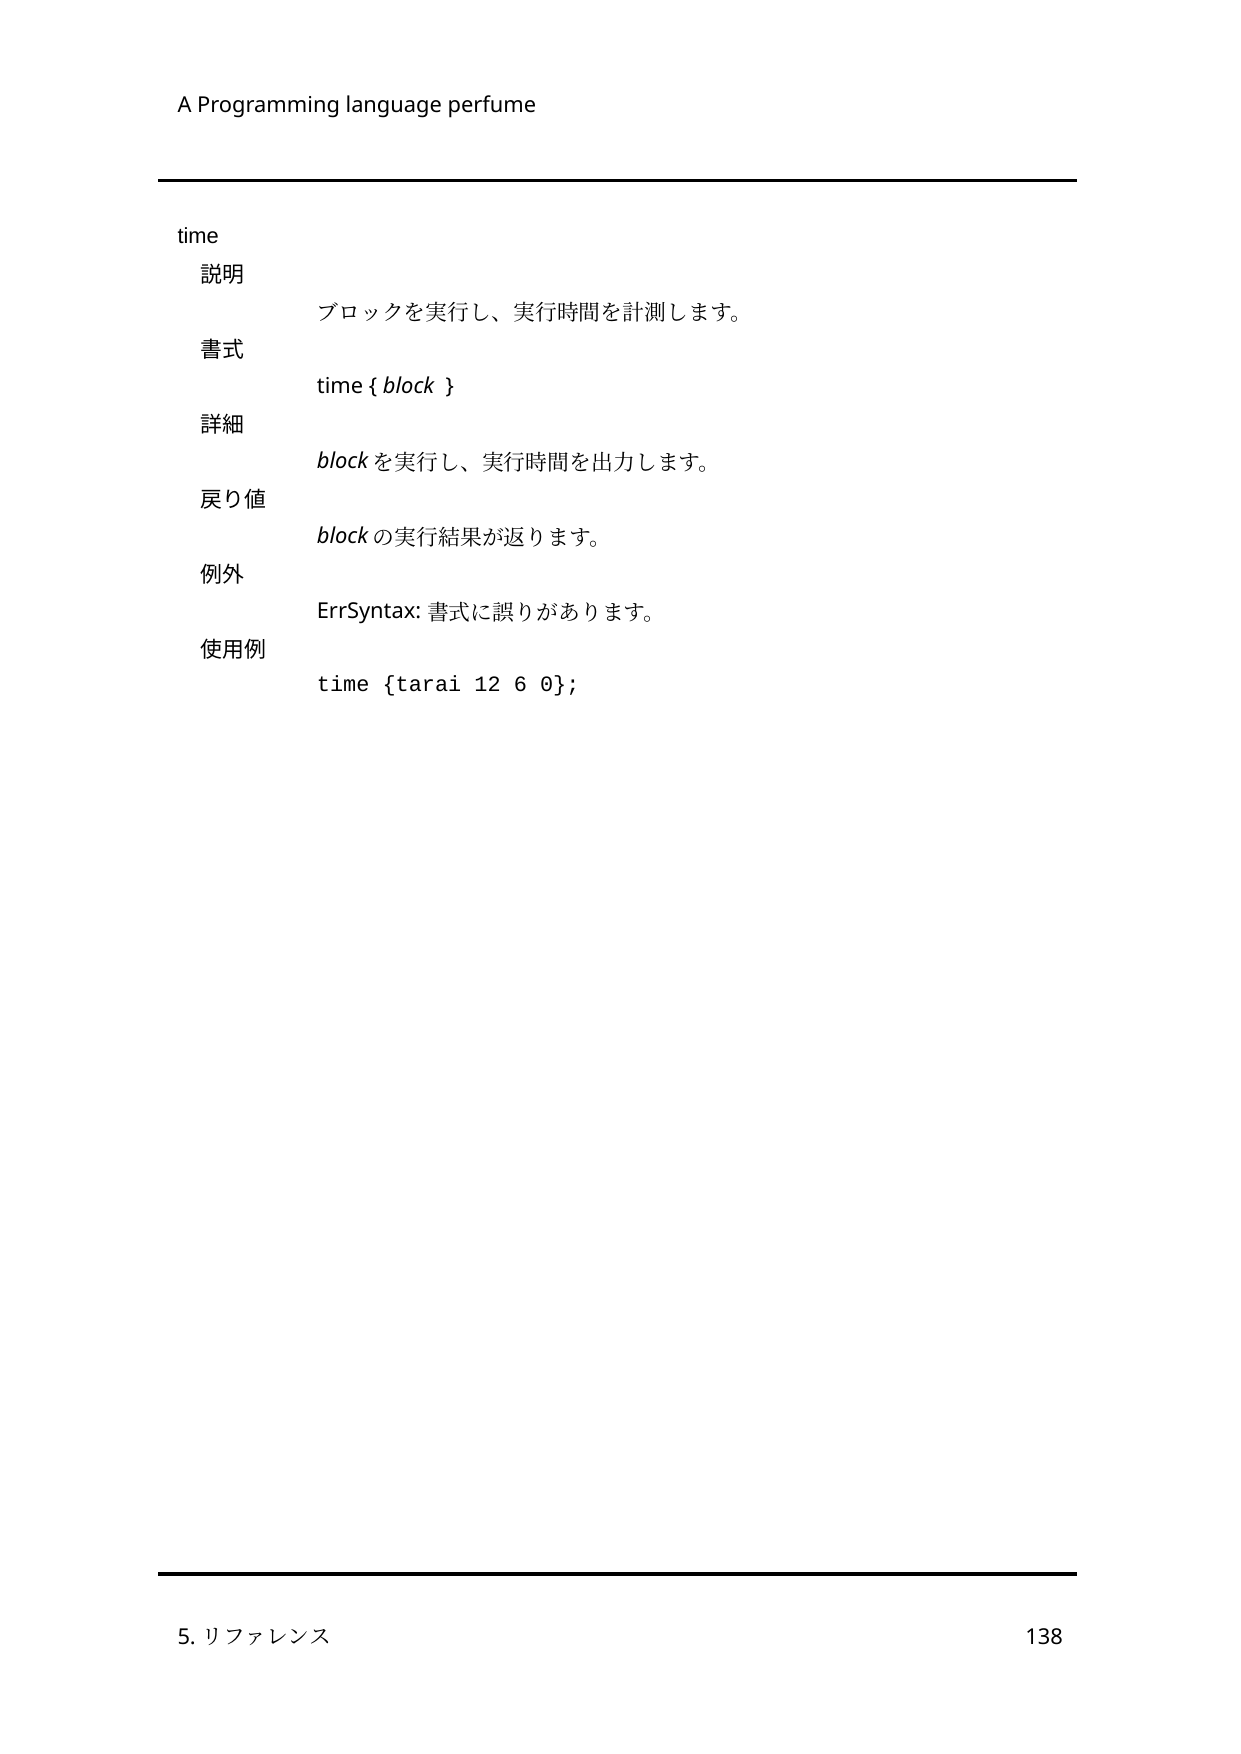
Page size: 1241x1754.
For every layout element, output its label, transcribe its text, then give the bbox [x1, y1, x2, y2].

subtitle time [177, 217, 1063, 254]
table_cell 書式 [200, 329, 317, 404]
table_cell 詳細 [200, 404, 317, 479]
table_cell time {tarai 12 6 0}; [317, 629, 1063, 704]
table_cell 使用例 [200, 629, 317, 704]
table_header 説明 [200, 254, 317, 329]
table_cell 例外 [200, 554, 317, 629]
table_cell ErrSyntax: 書式に誤りがあります。 [317, 554, 1063, 629]
table_cell time { block } [317, 329, 1063, 404]
table_header ブロックを実行し、実行時間を計測します。 [317, 254, 1063, 329]
table_cell blockの実行結果が返ります。 [317, 479, 1063, 554]
table_cell blockを実行し、実行時間を出力します。 [317, 404, 1063, 479]
table_cell 戻り値 [200, 479, 317, 554]
